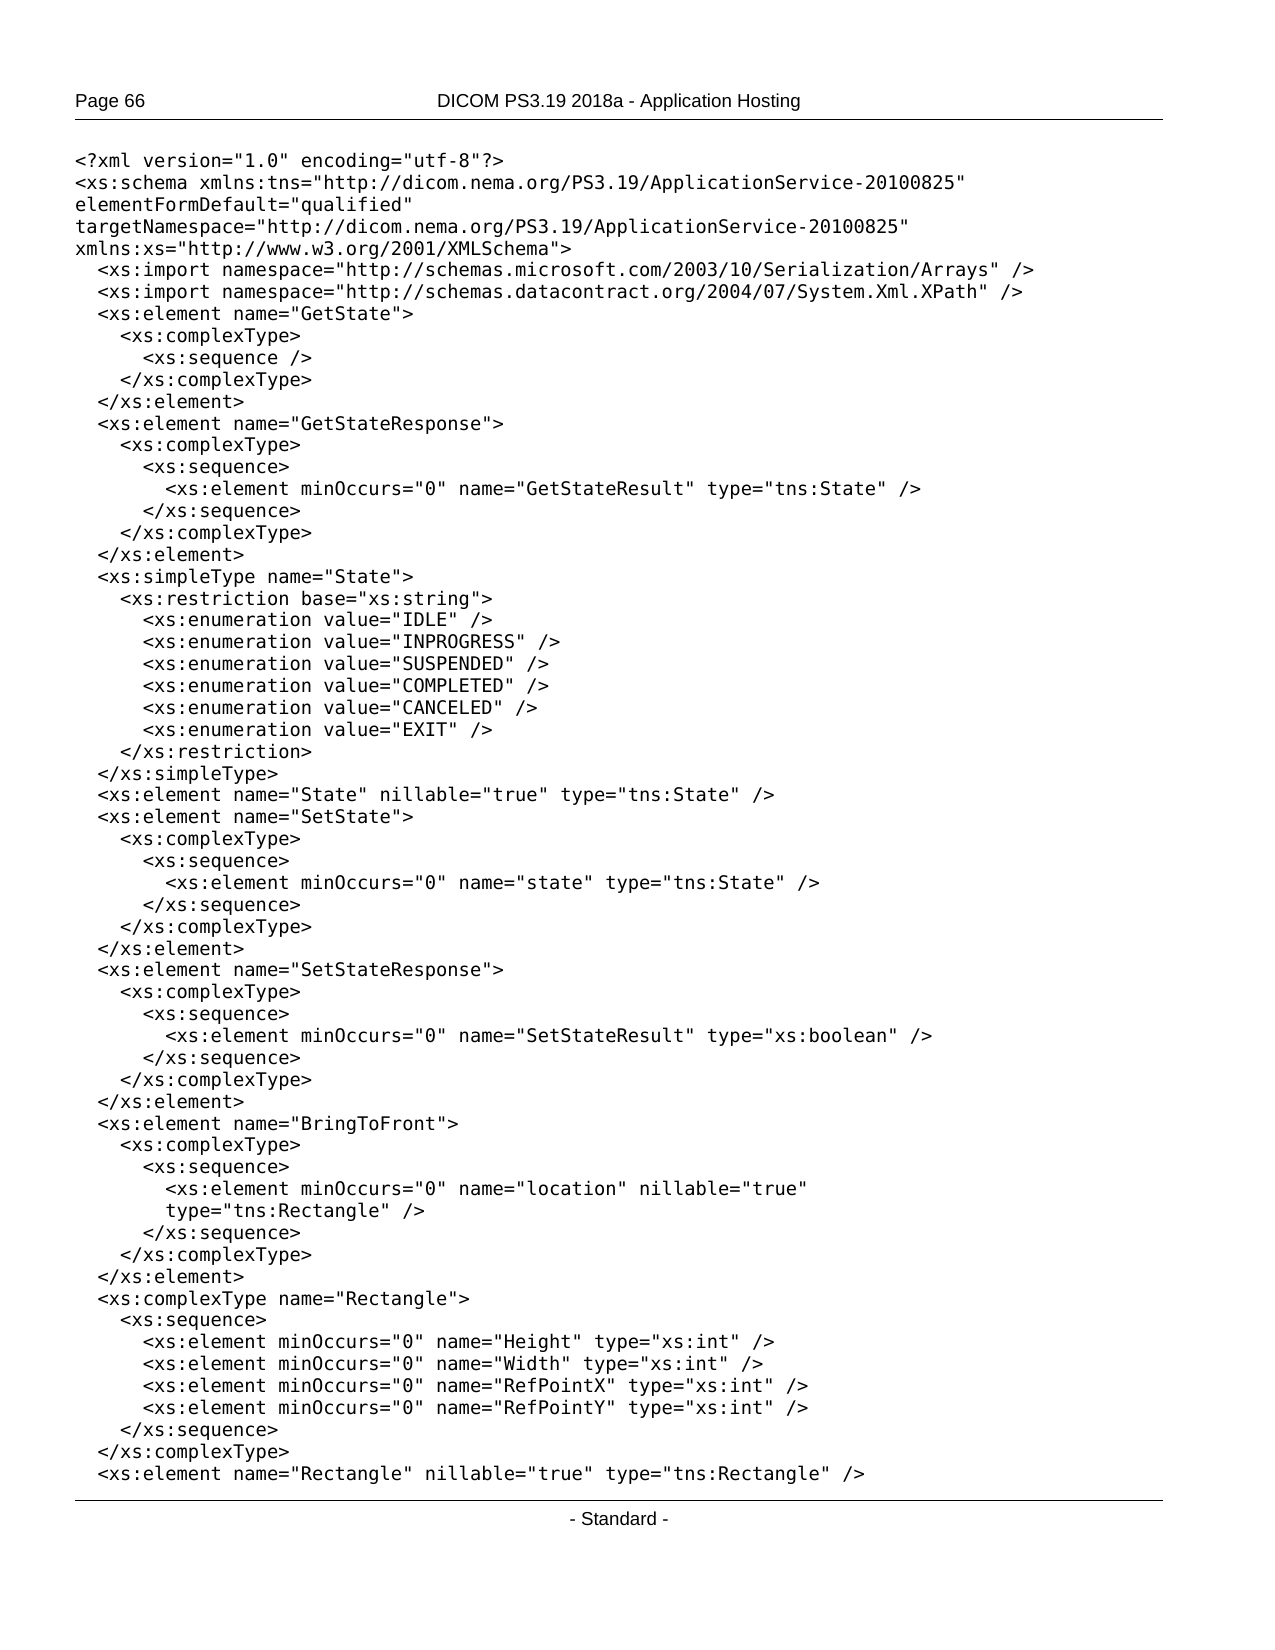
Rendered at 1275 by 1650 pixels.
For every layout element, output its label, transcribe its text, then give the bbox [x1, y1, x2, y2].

text <?xml version="1.0" encoding="utf-8"?> <xs:schema xmlns:tns="http://dicom.nema.org/PS3.19/ApplicationService-20100825" elementFormDefault="qualified" targetNamespace="http://dicom.nema.org/PS3.19/ApplicationService-20100825" xmlns:xs="http://www.w3.org/2001/XMLSchema"> <xs:import namespace="http://schemas.microsoft.com/2003/10/Serialization/Arrays" /> <xs:import namespace="http://schemas.datacontract.org/2004/07/System.Xml.XPath" /> <xs:element name="GetState"> <xs:complexType> <xs:sequence /> </xs:complexType> </xs:element> <xs:element name="GetStateResponse"> <xs:complexType> <xs:sequence> <xs:element minOccurs="0" name="GetStateResult" type="tns:State" /> </xs:sequence> </xs:complexType> </xs:element> <xs:simpleType name="State"> <xs:restriction base="xs:string"> <xs:enumeration value="IDLE" /> <xs:enumeration value="INPROGRESS" /> <xs:enumeration value="SUSPENDED" /> <xs:enumeration value="COMPLETED" /> <xs:enumeration value="CANCELED" /> <xs:enumeration value="EXIT" /> </xs:restriction> </xs:simpleType> <xs:element name="State" nillable="true" type="tns:State" /> <xs:element name="SetState"> <xs:complexType> <xs:sequence> <xs:element minOccurs="0" name="state" type="tns:State" /> </xs:sequence> </xs:complexType> </xs:element> <xs:element name="SetStateResponse"> <xs:complexType> <xs:sequence> <xs:element minOccurs="0" name="SetStateResult" type="xs:boolean" /> </xs:sequence> </xs:complexType> </xs:element> <xs:element name="BringToFront"> <xs:complexType> <xs:sequence> <xs:element minOccurs="0" name="location" nillable="true" type="tns:Rectangle" /> </xs:sequence> </xs:complexType> </xs:element> <xs:complexType name="Rectangle"> <xs:sequence> <xs:element minOccurs="0" name="Height" type="xs:int" /> <xs:element minOccurs="0" name="Width" type="xs:int" /> <xs:element minOccurs="0" name="RefPointX" type="xs:int" /> <xs:element minOccurs="0" name="RefPointY" type="xs:int" /> </xs:sequence> </xs:complexType> <xs:element name="Rectangle" nillable="true" type="tns:Rectangle" /> [75, 150, 1162, 1484]
